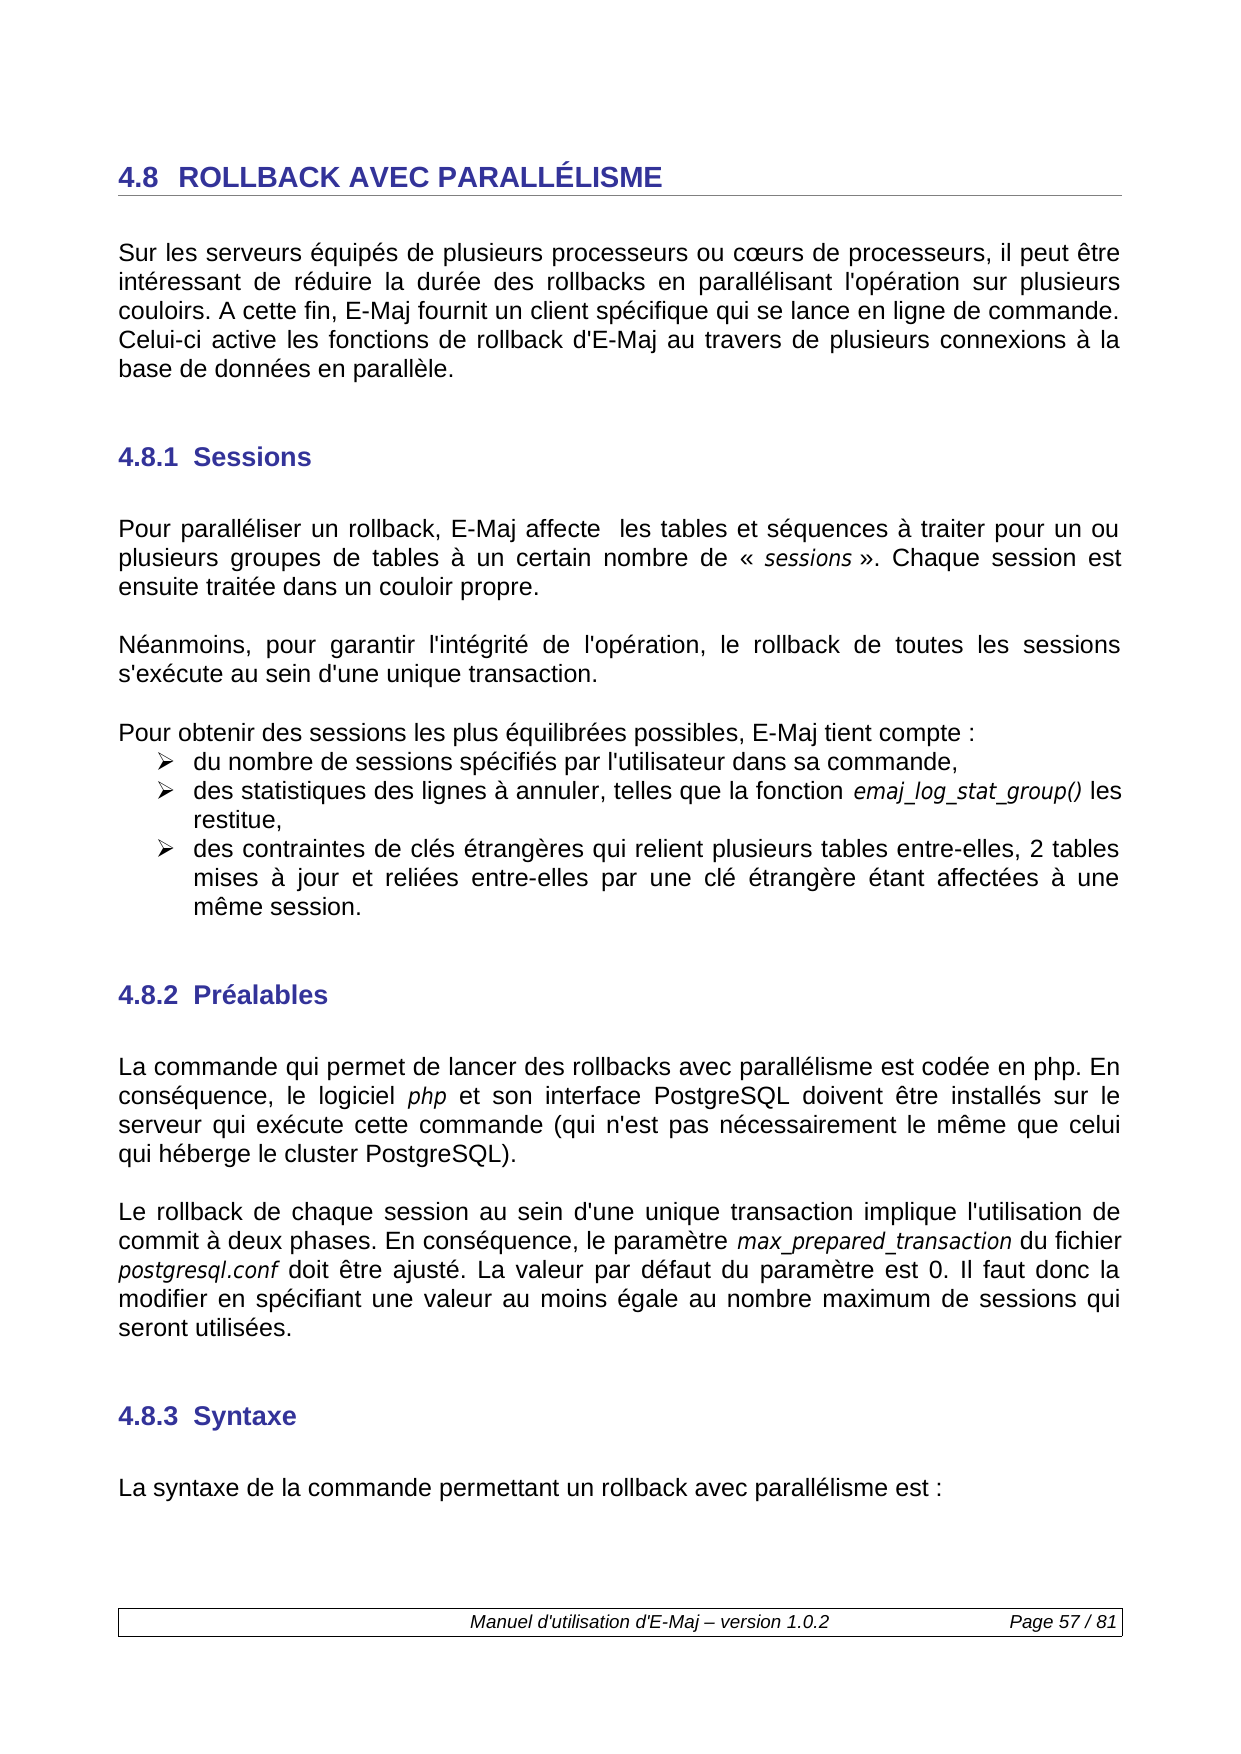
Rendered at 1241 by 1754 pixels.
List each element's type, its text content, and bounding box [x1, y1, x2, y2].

list des statistiques des lignes à annuler, telles que la fonction emaj_log_stat_group() les restitue, [156, 776, 1122, 834]
text Pour paralléliser un rollback, E-Maj affecte les tables et séquences à traiter pour un ou plusieurs groupes de tables à un certain nombre de « sessions ». Chaque session est ensuite traitée dans un couloir propre. [118, 514, 1122, 601]
text Néanmoins, pour garantir l'intégrité de l'opération, le rollback de toutes les sessions s'exécute au sein d'une unique transaction. [118, 630, 1122, 688]
text Pour obtenir des sessions les plus équilibrées possibles, E-Maj tient compte : [118, 717, 1122, 746]
text Le rollback de chaque session au sein d'une unique transaction implique l'utilisation de commit à deux phases. En conséquence, le paramètre max_prepared_transaction du fichier postgresql.conf doit être ajusté. La valeur par défaut du paramètre est 0. Il faut donc la modifier en spécifiant une valeur au moins égale au nombre maximum de sessions qui seront utilisées. [118, 1197, 1122, 1342]
subtitle Rollback avec parallélisme [118, 160, 1122, 195]
subtitle Sessions [118, 441, 1122, 472]
list des contraintes de clés étrangères qui relient plusieurs tables entre-elles, 2 tables mises à jour et reliées entre-elles par une clé étrangère étant affectées à une même session. [156, 834, 1122, 921]
subtitle Syntaxe [118, 1400, 1122, 1431]
text Sur les serveurs équipés de plusieurs processeurs ou cœurs de processeurs, il peut être intéressant de réduire la durée des rollbacks en parallélisant l'opération sur plusieurs couloirs. A cette fin, E-Maj fournit un client spécifique qui se lance en ligne de commande. Celui-ci active les fonctions de rollback d'E-Maj au travers de plusieurs connexions à la base de données en parallèle. [118, 238, 1122, 383]
list du nombre de sessions spécifiés par l'utilisateur dans sa commande, [156, 746, 1122, 776]
subtitle Préalables [118, 979, 1122, 1010]
text La commande qui permet de lancer des rollbacks avec parallélisme est codée en php. En conséquence, le logiciel php et son interface PostgreSQL doivent être installés sur le serveur qui exécute cette commande (qui n'est pas nécessairement le même que celui qui héberge le cluster PostgreSQL). [118, 1052, 1122, 1168]
text La syntaxe de la commande permettant un rollback avec parallélisme est : [118, 1473, 1122, 1502]
